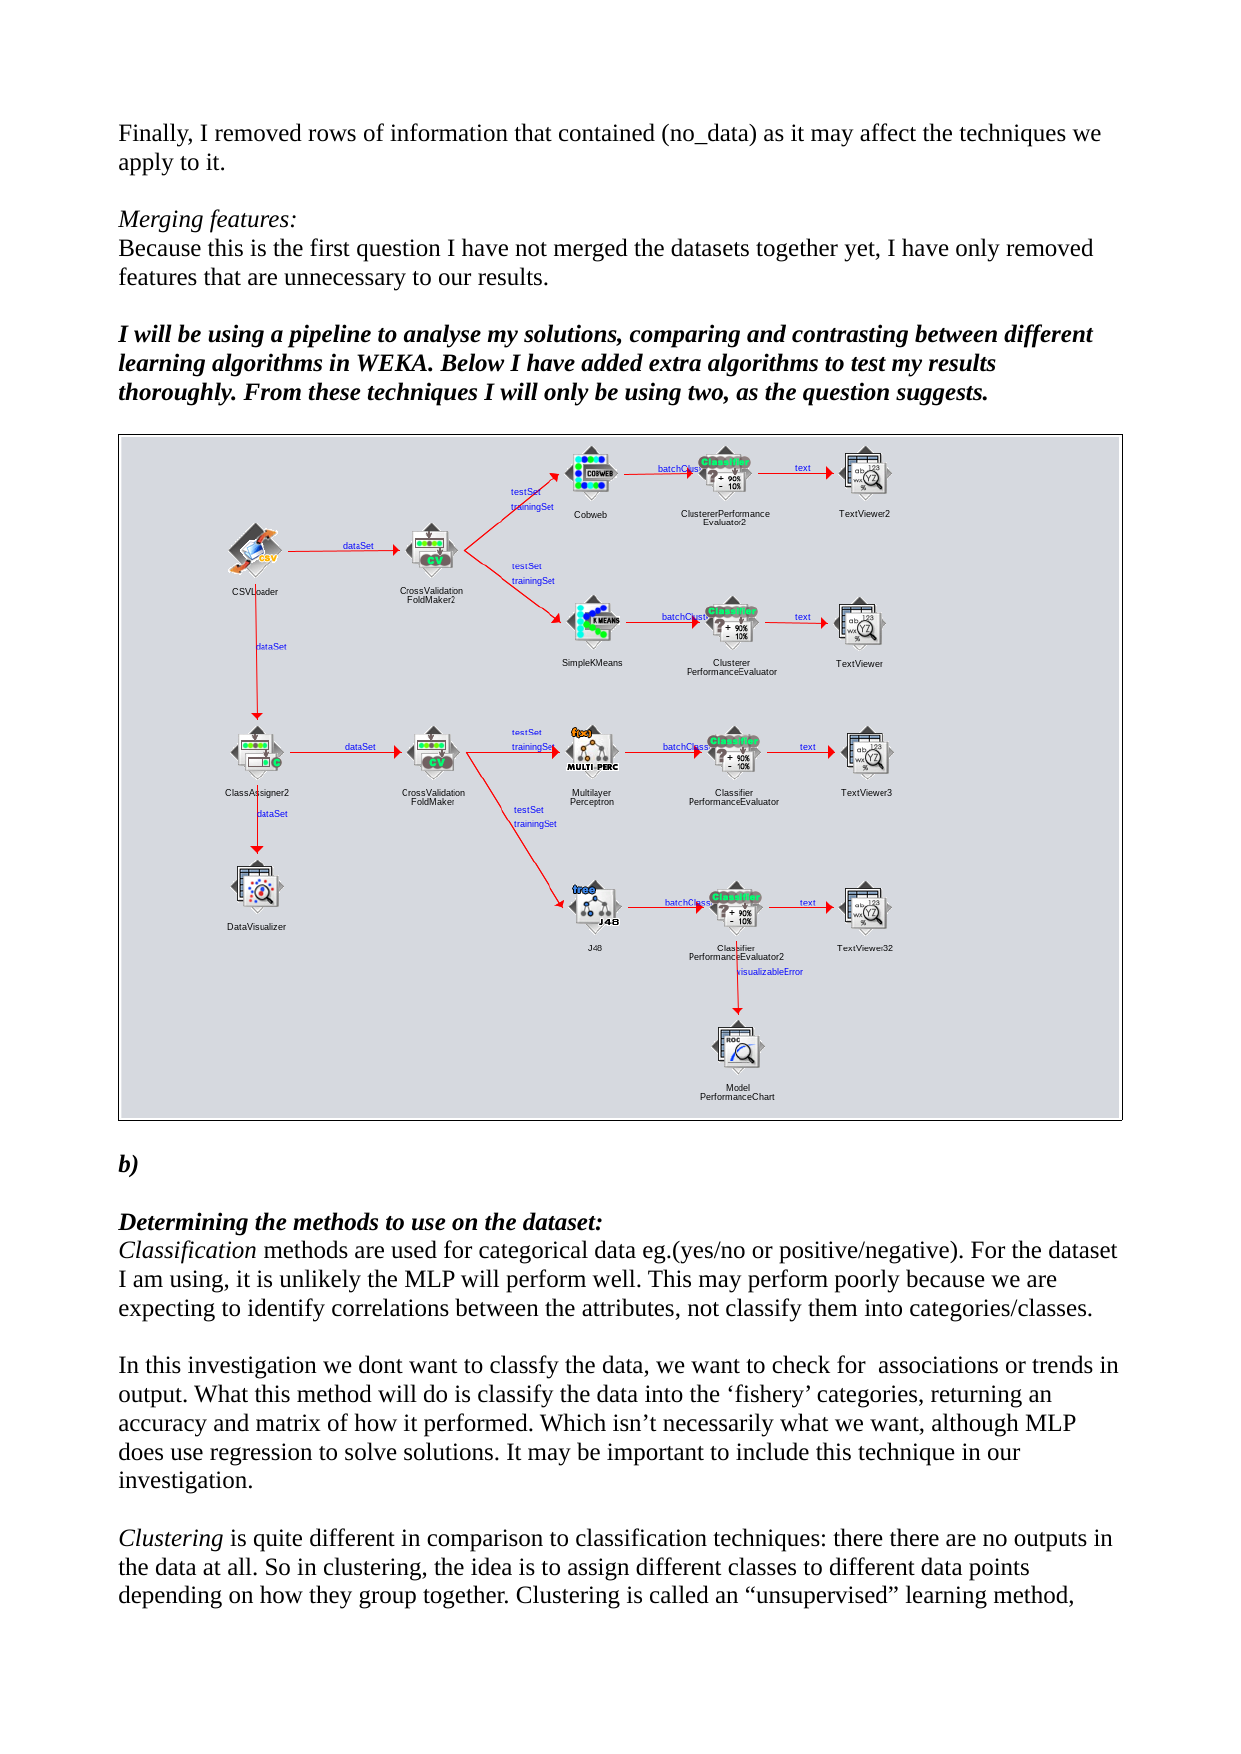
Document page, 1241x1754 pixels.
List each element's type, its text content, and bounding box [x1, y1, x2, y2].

text I will be using a pipeline to analyse my solutions, comparing and contrasting between different learning algorithms in WEKA. Below I have added extra algorithms to test my results thoroughly. From these techniques I will only be using two, as the question suggests. [118, 319, 1122, 406]
text Determining the methods to use on the dataset: [118, 1207, 1122, 1235]
text Because this is the first question I have not merged the datasets together yet, I have only removed features that are unnecessary to our results. [118, 233, 1122, 291]
text Clustering is quite different in comparison to classification techniques: there there are no outputs in the data at all. So in clustering, the idea is to assign different classes to different data points depending on how they group together. Clustering is called an “unsupervised” learning method, [118, 1523, 1122, 1609]
text Finally, I removed rows of information that contained (no_data) as it may affect the techniques we apply to it. [118, 118, 1122, 176]
text In this investigation we dont want to classfy the data, we want to check for associations or trends in output. What this method will do is classify the data into the ‘fishery’ categories, returning an accuracy and matrix of how it performed. Which isn’t necessarily what we want, although MLP does use regression to solve solutions. It may be important to include this technique in our investigation. [118, 1350, 1122, 1494]
text Classification methods are used for categorical data eg.(yes/no or positive/negative). For the dataset I am using, it is unlikely the MLP will perform well. This may perform poorly because we are expecting to identify correlations between the attributes, not classify them into categories/classes. [118, 1235, 1122, 1322]
picture [121, 437, 1119, 1118]
text Merging features: [118, 204, 1122, 233]
text b) [118, 1149, 1122, 1178]
